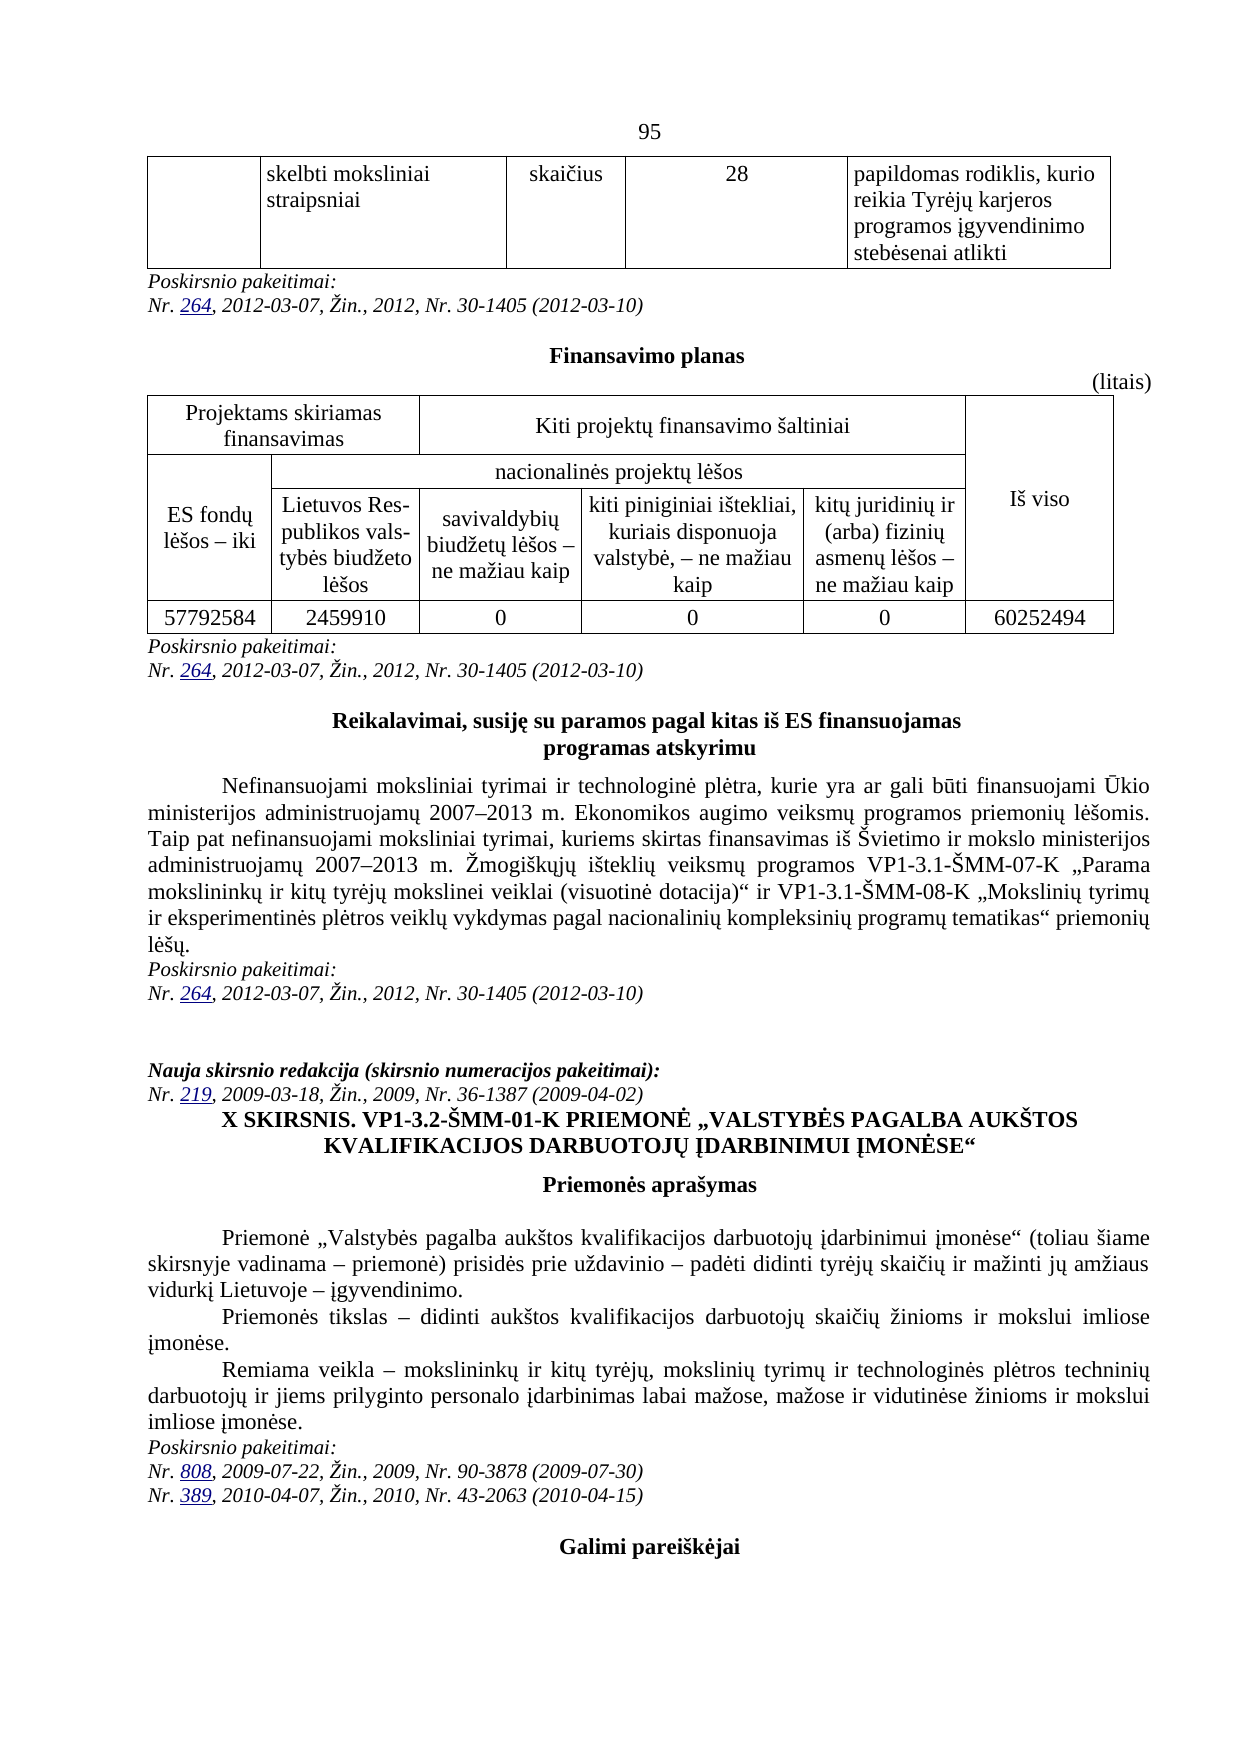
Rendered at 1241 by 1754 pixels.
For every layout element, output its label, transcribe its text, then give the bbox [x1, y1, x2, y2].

table_cell Lietuvos Res­publikos vals­tybės biudžeto lėšos [272, 489, 419, 600]
table_cell skaičius [507, 157, 625, 268]
text Poskirsnio pakeitimai: [148, 634, 1152, 658]
table_cell nacionalinės projektų lėšos [272, 455, 965, 488]
text Nr. 264, 2012-03-07, Žin., 2012, Nr. 30-1405 (2012-03-10) [148, 293, 1152, 317]
text Poskirsnio pakeitimai: [148, 1435, 1152, 1459]
text Priemonės aprašymas [148, 1171, 1152, 1197]
text Remiama veikla – mokslininkų ir kitų tyrėjų, mokslinių tyrimų ir technologinės plėtros techninių darbuotojų ir jiems prilyginto personalo įdarbinimas labai mažose, mažose ir vidutinėse žinioms ir mokslui imliose įmonėse. [148, 1356, 1152, 1435]
text Nr. 389, 2010-04-07, Žin., 2010, Nr. 43-2063 (2010-04-15) [148, 1483, 1152, 1507]
text Priemonės tikslas – didinti aukštos kvalifikacijos darbuotojų skaičių žinioms ir mokslui imliose įmonėse. [148, 1303, 1152, 1356]
table_cell 2459910 [272, 601, 419, 633]
text Nauja skirsnio redakcija (skirsnio numeracijos pakeitimai): [148, 1058, 1152, 1082]
table_cell kitų juridinių ir (arba) fizinių asmenų lėšos – ne mažiau kaip [804, 489, 965, 600]
table_header Projektams skiriamas finansavimas [148, 396, 419, 454]
text Nr. 219, 2009-03-18, Žin., 2009, Nr. 36-1387 (2009-04-02) [148, 1082, 1152, 1106]
text Reikalavimai, susiję su paramos pagal kitas iš ES finansuojamas programas atskyrimu [148, 707, 1152, 760]
table_cell [148, 157, 260, 268]
table_cell ES fondų lėšos – iki [148, 455, 271, 600]
text X SKIRSNIS. VP1-3.2-ŠMM-01-K priemonė „Valstybės pagalba AUKŠTOS KVALIFIKACIJOS DARBUOTOJŲ įdarbinimui įmonėse“ [148, 1106, 1152, 1159]
table_header Kiti projektų finansavimo šaltiniai [420, 396, 965, 454]
table_cell 0 [582, 601, 803, 633]
table_cell papildomas rodiklis, kurio reikia Tyrėjų karjeros programos įgyvendinimo stebėsenai atlikti [848, 157, 1110, 268]
text Finansavimo planas [148, 342, 1152, 368]
text Galimi pareiškėjai [148, 1533, 1152, 1559]
text Nr. 264, 2012-03-07, Žin., 2012, Nr. 30-1405 (2012-03-10) [148, 658, 1152, 682]
table_cell 0 [804, 601, 965, 633]
text Poskirsnio pakeitimai: [148, 957, 1152, 981]
table_cell 60252494 [966, 601, 1113, 633]
text Nr. 808, 2009-07-22, Žin., 2009, Nr. 90-3878 (2009-07-30) [148, 1459, 1152, 1483]
table_cell savivaldybių biudžetų lėšos – ne mažiau kaip [420, 489, 581, 600]
table_cell 0 [420, 601, 581, 633]
table_cell skelbti moksliniai straipsniai [261, 157, 506, 268]
table_cell kiti piniginiai ištekliai, kuriais disponuoja valstybė, – ne mažiau kaip [582, 489, 803, 600]
text (litais) [148, 368, 1152, 395]
table_header Iš viso [966, 396, 1113, 600]
text Poskirsnio pakeitimai: [148, 269, 1152, 293]
text Nefinansuojami moksliniai tyrimai ir technologinė plėtra, kurie yra ar gali būti finansuojami Ūkio ministerijos administruojamų 2007–2013 m. Ekonomikos augimo veiksmų programos priemonių lėšomis. Taip pat nefinansuojami moksliniai tyrimai, kuriems skirtas finansavimas iš Švietimo ir mokslo ministerijos administruojamų 2007–2013 m. Žmogiškųjų išteklių veiksmų programos VP1-3.1-ŠMM-07-K „Parama mokslininkų ir kitų tyrėjų mokslinei veiklai (visuotinė dotacija)“ ir VP1-3.1-ŠMM-08-K „Mokslinių tyrimų ir eksperimentinės plėtros veiklų vykdymas pagal nacionalinių kompleksinių programų tematikas“ priemonių lėšų. [148, 772, 1152, 957]
table_cell 57792584 [148, 601, 271, 633]
text Nr. 264, 2012-03-07, Žin., 2012, Nr. 30-1405 (2012-03-10) [148, 981, 1152, 1005]
text Priemonė „Valstybės pagalba aukštos kvalifikacijos darbuotojų įdarbinimui įmonėse“ (toliau šiame skirsnyje vadinama – priemonė) prisidės prie uždavinio – padėti didinti tyrėjų skaičių ir mažinti jų amžiaus vidurkį Lietuvoje – įgyvendinimo. [148, 1224, 1152, 1303]
table_cell 28 [626, 157, 847, 268]
